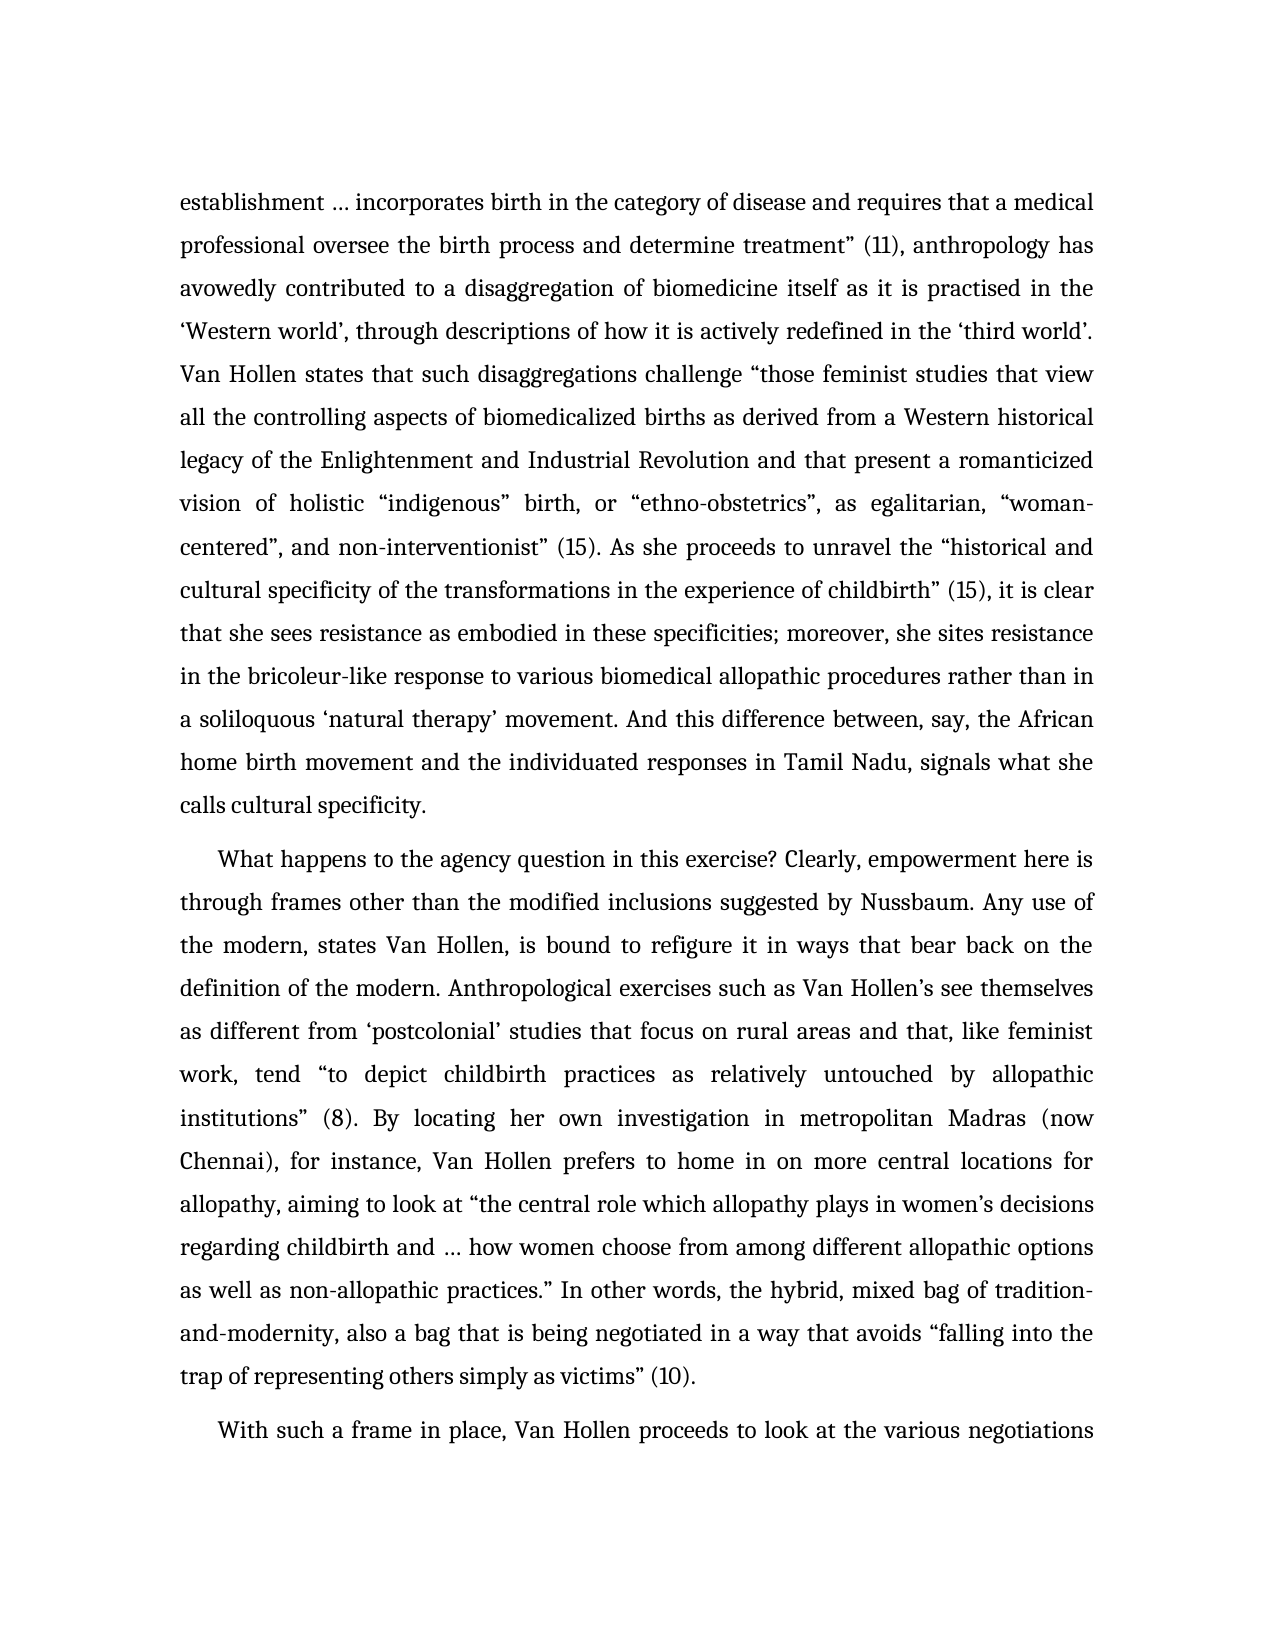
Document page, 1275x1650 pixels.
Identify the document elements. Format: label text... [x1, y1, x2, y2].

text With such a frame in place, Van Hollen proceeds to look at the various negotiations [180, 1416, 1095, 1444]
text What happens to the agency question in this exercise? Clearly, empowerment here is through frames other than the modified inclusions suggested by Nussbaum. Any use of the modern, states Van Hollen, is bound to refigure it in ways that bear back on the definition of the modern. Anthropological exercises such as Van Hollen’s see themselves as different from ‘postcolonial’ studies that focus on rural areas and that, like feminist work, tend “to depict childbirth practices as relatively untouched by allopathic institutions” (8). By locating her own investigation in metropolitan Madras (now Chennai), for instance, Van Hollen prefers to home in on more central locations for allopathy, aiming to look at “the central role which allopathy plays in women’s decisions regarding childbirth and … how women choose from among different allopathic options as well as non-allopathic practices.” In other words, the hybrid, mixed bag of tradition-and-modernity, also a bag that is being negotiated in a way that avoids “falling into the trap of representing others simply as victims” (10). [180, 845, 1095, 1391]
text establishment … incorporates birth in the category of disease and requires that a medical professional oversee the birth process and determine treatment” (11), anthropology has avowedly contributed to a disaggregation of biomedicine itself as it is practised in the ‘Western world’, through descriptions of how it is actively redefined in the ‘third world’. Van Hollen states that such disaggregations challenge “those feminist studies that view all the controlling aspects of biomedicalized births as derived from a Western historical legacy of the Enlightenment and Industrial Revolution and that present a romanticized vision of holistic “indigenous” birth, or “ethno-obstetrics”, as egalitarian, “woman-centered”, and non-interventionist” (15). As she proceeds to unravel the “historical and cultural specificity of the transformations in the experience of childbirth” (15), it is clear that she sees resistance as embodied in these specificities; moreover, she sites resistance in the bricoleur-like response to various biomedical allopathic procedures rather than in a soliloquous ‘natural therapy’ movement. And this difference between, say, the African home birth movement and the individuated responses in Tamil Nadu, signals what she calls cultural specificity. [180, 187, 1095, 820]
